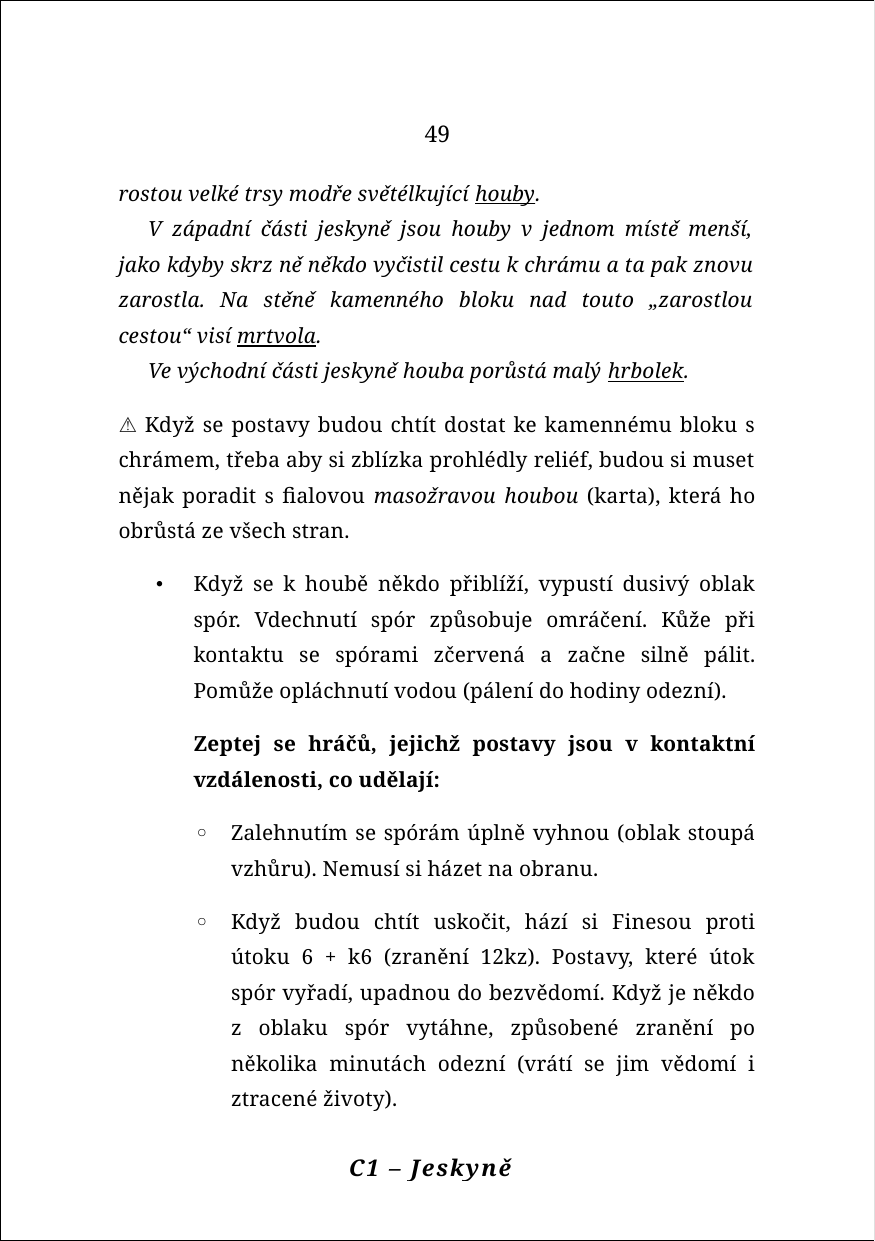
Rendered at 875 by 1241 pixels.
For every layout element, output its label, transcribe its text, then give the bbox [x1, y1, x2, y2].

list Zeptej se hráčů, jejichž postavy jsou v kontaktní vzdálenosti, co udělají: [156, 729, 756, 793]
text rostou velké trsy modře světélkující houby. V západní části jeskyně jsou houby v jednom místě menší, jako kdyby skrz ně někdo vyčistil cestu k chrámu a ta pak znovu zarostla. Na stěně kamenného bloku nad touto „zarostlou cestou“ visí mrtvola. Ve východní části jeskyně houba porůstá malý hrbolek. [118, 179, 756, 385]
list Když budou chtít uskočit, hází si Finesou proti útoku 6 + k6 (zranění 12kz). Postavy, které útok spór vyřadí, upadnou do bezvědomí. Když je někdo z oblaku spór vytáhne, způsobené zranění po několika minutách odezní (vrátí se jim vědomí i ztracené životy). [193, 907, 756, 1113]
list Když se k houbě někdo přiblíží, vypustí dusivý oblak spór. Vdechnutí spór způsobuje omráčení. Kůže při kontaktu se spórami zčervená a začne silně pálit. Pomůže opláchnutí vodou (pálení do hodiny odezní). [156, 569, 756, 704]
text ⚠ Když se postavy budou chtít dostat ke kamennému bloku s chrámem, třeba aby si zblízka prohlédly reliéf, budou si muset nějak poradit s fialovou masožravou houbou (karta), která ho obrůstá ze všech stran. [118, 410, 756, 545]
list Zalehnutím se spórám úplně vyhnou (oblak stoupá vzhůru). Nemusí si házet na obranu. [193, 818, 756, 882]
